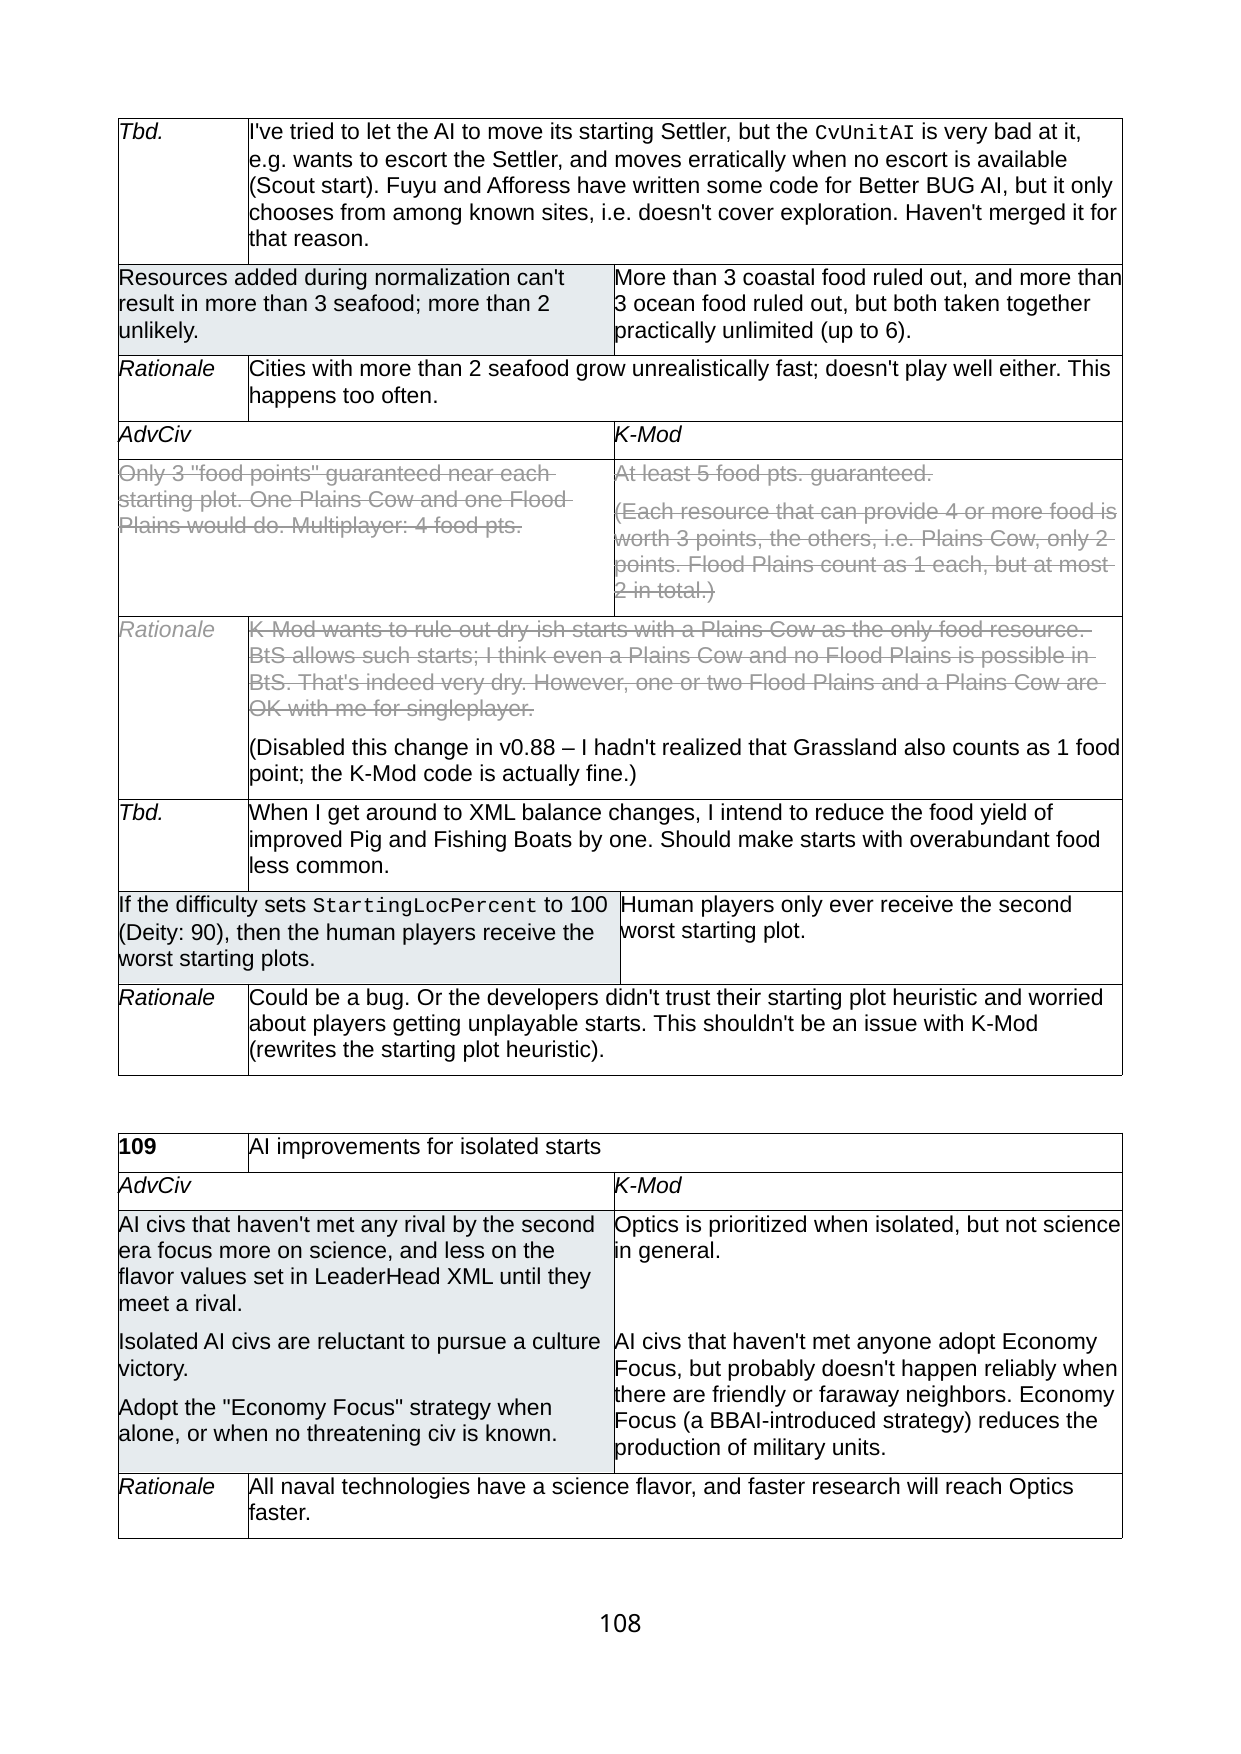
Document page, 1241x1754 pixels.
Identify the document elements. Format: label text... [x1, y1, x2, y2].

table_cell AdvCiv [119, 422, 614, 459]
table_cell Optics is prioritized when isolated, but not science in general. AI civs that haven't met anyone adopt Economy Focus, but probably doesn't happen reliably when there are friendly or faraway neighbors. Economy Focus (a BBAI-introduced strategy) reduces the production of military units. [615, 1211, 1122, 1472]
table_cell Rationale [119, 356, 248, 421]
table_header 109 [119, 1134, 248, 1172]
table_cell At least 5 food pts. guaranteed. (Each resource that can provide 4 or more food is worth 3 points, the others, i.e. Plains Cow, only 2 points. Flood Plains count as 1 each, but at most 2 in total.) [615, 460, 1122, 616]
table_cell Tbd. [119, 119, 248, 264]
table_cell Human players only ever receive the second worst starting plot. [621, 892, 1122, 983]
table_cell Resources added during normalization can't result in more than 3 seafood; more than 2 unlikely. [119, 265, 614, 355]
table_cell Only 3 "food points" guaranteed near each starting plot. One Plains Cow and one Flood Plains would do. Multiplayer: 4 food pts. [119, 460, 614, 616]
table_cell Tbd. [119, 800, 248, 891]
table_cell Rationale [119, 1474, 248, 1538]
table_cell AI civs that haven't met any rival by the second era focus more on science, and less on the flavor values set in LeaderHead XML until they meet a rival. Isolated AI civs are reluctant to pursue a culture victory. Adopt the "Economy Focus" strategy when alone, or when no threatening civ is known. [119, 1211, 614, 1472]
table_cell Cities with more than 2 seafood grow unrealistically fast; doesn't play well either. This happens too often. [249, 356, 1122, 421]
table_header AI improvements for isolated starts [249, 1134, 1122, 1172]
table_cell Could be a bug. Or the developers didn't trust their starting plot heuristic and worried about players getting unplayable starts. This shouldn't be an issue with K-Mod (rewrites the starting plot heuristic). [249, 985, 1122, 1075]
table_cell Rationale [119, 985, 248, 1075]
table_cell More than 3 coastal food ruled out, and more than 3 ocean food ruled out, but both taken together practically unlimited (up to 6). [615, 265, 1122, 355]
table_cell Rationale [119, 617, 248, 799]
table_cell AdvCiv [119, 1173, 614, 1210]
table_cell K-Mod wants to rule out dry-ish starts with a Plains Cow as the only food resource. BtS allows such starts; I think even a Plains Cow and no Flood Plains is possible in BtS. That's indeed very dry. However, one or two Flood Plains and a Plains Cow are OK with me for singleplayer. (Disabled this change in v0.88 – I hadn't realized that Grassland also counts as 1 food point; the K-Mod code is actually fine.) [249, 617, 1122, 799]
table_cell I've tried to let the AI to move its starting Settler, but the CvUnitAI is very bad at it, e.g. wants to escort the Settler, and moves erratically when no escort is available (Scout start). Fuyu and Afforess have written some code for Better BUG AI, but it only chooses from among known sites, i.e. doesn't cover exploration. Haven't merged it for that reason. [249, 119, 1122, 264]
table_cell If the difficulty sets StartingLocPercent to 100 (Deity: 90), then the human players receive the worst starting plots. [119, 892, 620, 983]
table_cell All naval technologies have a science flavor, and faster research will reach Optics faster. [249, 1474, 1122, 1538]
table_cell K-Mod [615, 1173, 1122, 1210]
table_cell When I get around to XML balance changes, I intend to reduce the food yield of improved Pig and Fishing Boats by one. Should make starts with overabundant food less common. [249, 800, 1122, 891]
table_cell K-Mod [615, 422, 1122, 459]
